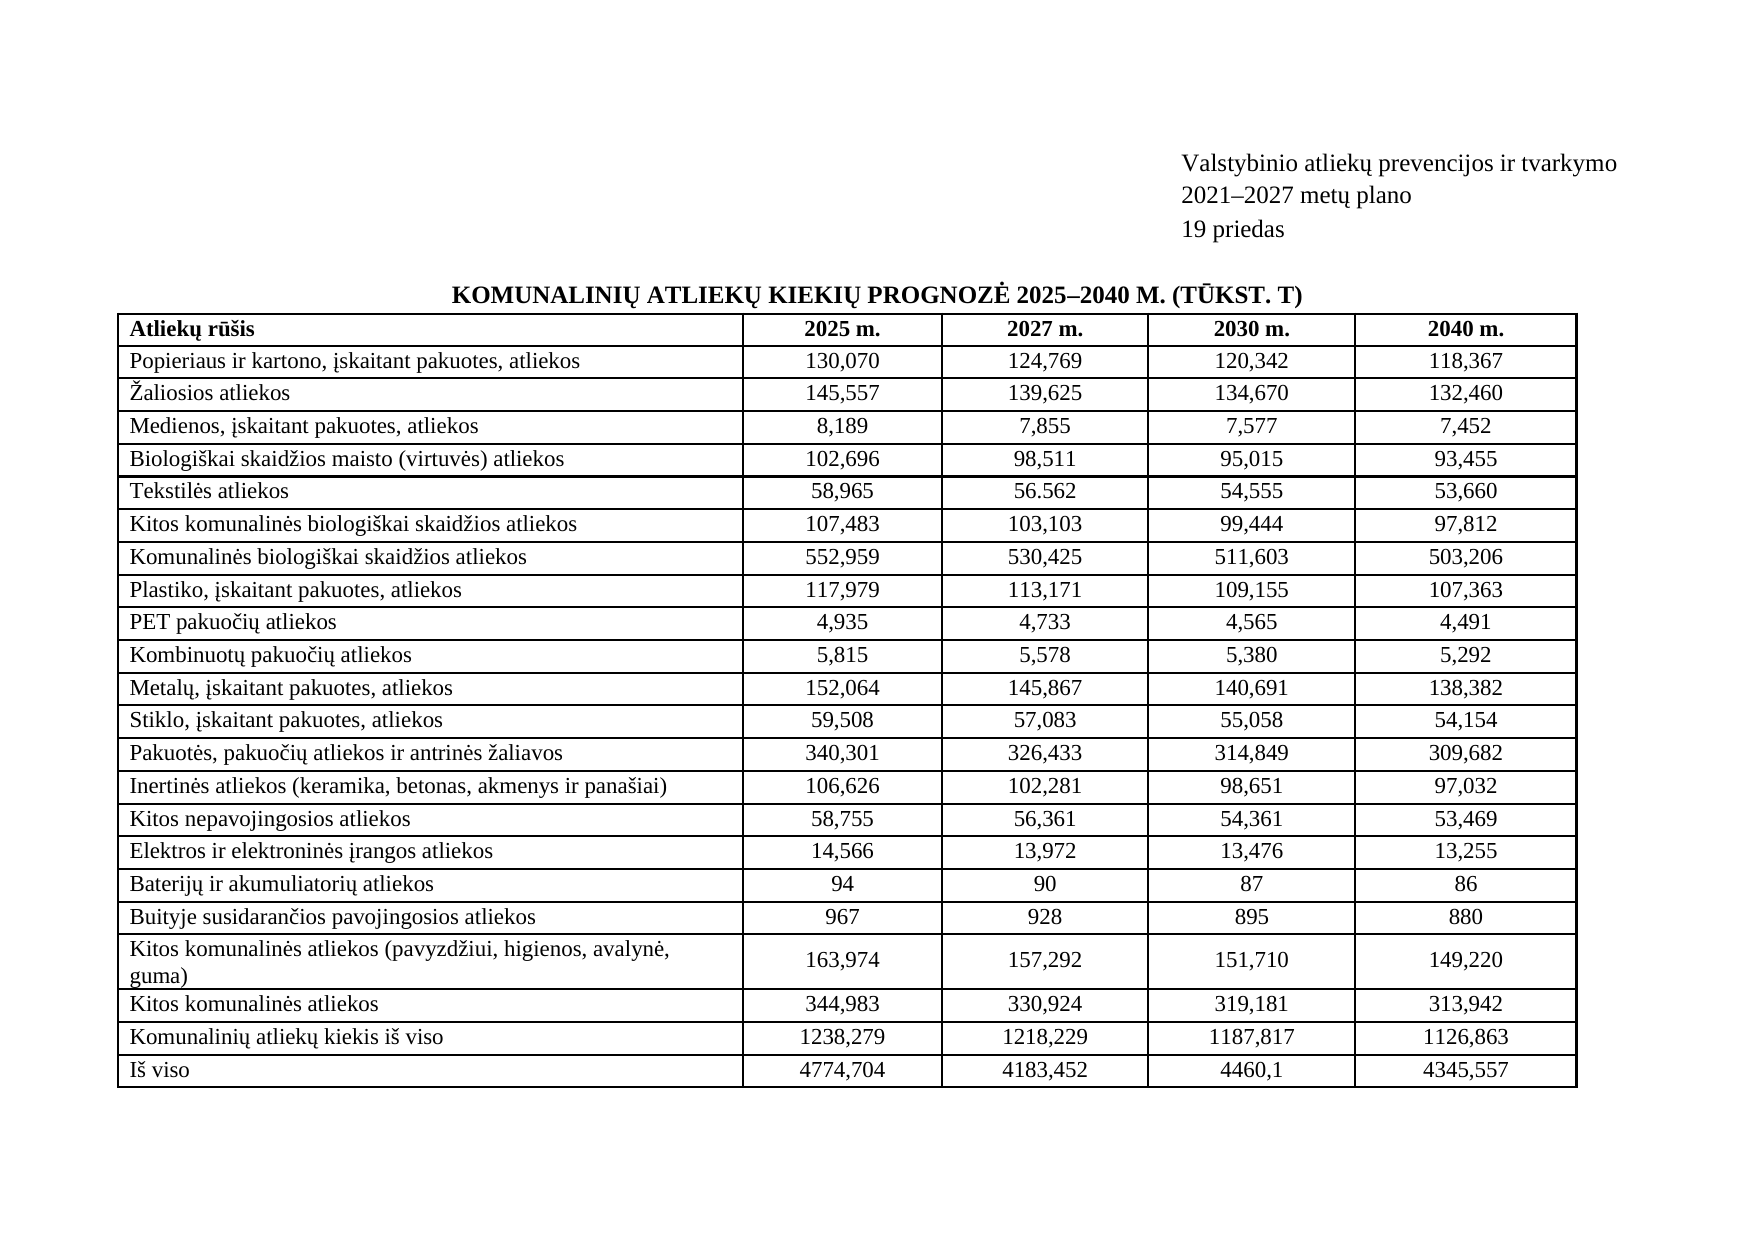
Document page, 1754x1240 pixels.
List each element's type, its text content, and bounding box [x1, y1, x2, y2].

table_cell 309,682 [1356, 739, 1575, 770]
table_cell 319,181 [1149, 990, 1354, 1021]
table_cell Metalų, įskaitant pakuotes, atliekos [119, 674, 742, 704]
table_cell 1126,863 [1356, 1023, 1575, 1053]
table_cell 895 [1149, 903, 1354, 933]
table_cell 326,433 [943, 739, 1147, 770]
table_header 2040 m. [1356, 315, 1575, 345]
table_cell Iš viso [119, 1056, 742, 1086]
table_cell 5,380 [1149, 641, 1354, 672]
table_cell 1187,817 [1149, 1023, 1354, 1053]
table_cell Plastiko, įskaitant pakuotes, atliekos [119, 576, 742, 606]
table_cell 313,942 [1356, 990, 1575, 1021]
table_cell 5,292 [1356, 641, 1575, 672]
table_cell Popieriaus ir kartono, įskaitant pakuotes, atliekos [119, 347, 742, 377]
table_cell 152,064 [744, 674, 941, 704]
table_cell 102,696 [744, 445, 941, 475]
table_cell 340,301 [744, 739, 941, 770]
table_cell 58,965 [744, 478, 941, 508]
table_cell 4,491 [1356, 608, 1575, 639]
table_cell 113,171 [943, 576, 1147, 606]
table_cell Kitos nepavojingosios atliekos [119, 805, 742, 835]
table_cell 503,206 [1356, 543, 1575, 573]
table_cell 145,557 [744, 379, 941, 410]
table_cell 157,292 [943, 935, 1147, 988]
table_cell 880 [1356, 903, 1575, 933]
table_cell 928 [943, 903, 1147, 933]
table_cell 7,855 [943, 412, 1147, 443]
table_cell 53,469 [1356, 805, 1575, 835]
table_cell 124,769 [943, 347, 1147, 377]
table_cell 4183,452 [943, 1056, 1147, 1086]
table_cell 344,983 [744, 990, 941, 1021]
table_cell Baterijų ir akumuliatorių atliekos [119, 870, 742, 901]
table_cell 13,255 [1356, 837, 1575, 868]
table_cell 57,083 [943, 706, 1147, 737]
table_cell 163,974 [744, 935, 941, 988]
text 19 priedas [1181, 214, 1636, 242]
table_cell 107,483 [744, 510, 941, 541]
table_cell 145,867 [943, 674, 1147, 704]
table_cell 87 [1149, 870, 1354, 901]
table_cell Elektros ir elektroninės įrangos atliekos [119, 837, 742, 868]
table_cell 54,154 [1356, 706, 1575, 737]
table_cell 94 [744, 870, 941, 901]
text 2021–2027 metų plano [1181, 181, 1636, 209]
table_cell 56.562 [943, 478, 1147, 508]
table_cell Kitos komunalinės atliekos (pavyzdžiui, higienos, avalynė, guma) [119, 935, 742, 988]
text Valstybinio atliekų prevencijos ir tvarkymo [1181, 148, 1636, 176]
table_cell 54,555 [1149, 478, 1354, 508]
table_cell Kitos komunalinės biologiškai skaidžios atliekos [119, 510, 742, 541]
table_cell 5,815 [744, 641, 941, 672]
table_cell 53,660 [1356, 478, 1575, 508]
table_cell 314,849 [1149, 739, 1354, 770]
table_cell 4345,557 [1356, 1056, 1575, 1086]
table_cell Inertinės atliekos (keramika, betonas, akmenys ir panašiai) [119, 772, 742, 802]
table_cell 58,755 [744, 805, 941, 835]
table_cell 109,155 [1149, 576, 1354, 606]
table_cell 134,670 [1149, 379, 1354, 410]
table_cell 967 [744, 903, 941, 933]
table_cell 130,070 [744, 347, 941, 377]
table_cell 102,281 [943, 772, 1147, 802]
table_cell 151,710 [1149, 935, 1354, 988]
table_header 2027 m. [943, 315, 1147, 345]
table_cell Medienos, įskaitant pakuotes, atliekos [119, 412, 742, 443]
table_header Atliekų rūšis [119, 315, 742, 345]
table_cell 4460,1 [1149, 1056, 1354, 1086]
table_cell Žaliosios atliekos [119, 379, 742, 410]
table_cell Pakuotės, pakuočių atliekos ir antrinės žaliavos [119, 739, 742, 770]
table_cell 14,566 [744, 837, 941, 868]
table_cell 1218,229 [943, 1023, 1147, 1053]
table_cell 138,382 [1356, 674, 1575, 704]
table_cell 54,361 [1149, 805, 1354, 835]
table_header 2030 m. [1149, 315, 1354, 345]
table_cell 139,625 [943, 379, 1147, 410]
table_cell Kitos komunalinės atliekos [119, 990, 742, 1021]
table_cell 530,425 [943, 543, 1147, 573]
table_cell 103,103 [943, 510, 1147, 541]
table_header 2025 m. [744, 315, 941, 345]
table_cell PET pakuočių atliekos [119, 608, 742, 639]
table_cell 4,565 [1149, 608, 1354, 639]
table_cell 118,367 [1356, 347, 1575, 377]
table_cell Komunalinių atliekų kiekis iš viso [119, 1023, 742, 1053]
table_cell 90 [943, 870, 1147, 901]
text KOMUNALINIŲ ATLIEKŲ KIEKIŲ PROGNOZĖ 2025–2040 M. (TŪKST. T) [118, 280, 1636, 308]
table_cell 5,578 [943, 641, 1147, 672]
table_cell Biologiškai skaidžios maisto (virtuvės) atliekos [119, 445, 742, 475]
table_cell 97,032 [1356, 772, 1575, 802]
table_cell 120,342 [1149, 347, 1354, 377]
table_cell 56,361 [943, 805, 1147, 835]
table_cell 107,363 [1356, 576, 1575, 606]
table_cell 106,626 [744, 772, 941, 802]
table_cell 552,959 [744, 543, 941, 573]
table_cell 86 [1356, 870, 1575, 901]
table_cell 149,220 [1356, 935, 1575, 988]
table_cell 95,015 [1149, 445, 1354, 475]
table_cell 93,455 [1356, 445, 1575, 475]
table_cell 7,452 [1356, 412, 1575, 443]
table_cell 13,476 [1149, 837, 1354, 868]
table_cell 330,924 [943, 990, 1147, 1021]
table_cell Stiklo, įskaitant pakuotes, atliekos [119, 706, 742, 737]
table_cell 4,935 [744, 608, 941, 639]
table_cell 4774,704 [744, 1056, 941, 1086]
table_cell Komunalinės biologiškai skaidžios atliekos [119, 543, 742, 573]
table_cell 99,444 [1149, 510, 1354, 541]
table_cell 97,812 [1356, 510, 1575, 541]
table_cell 1238,279 [744, 1023, 941, 1053]
table_cell Buityje susidarančios pavojingosios atliekos [119, 903, 742, 933]
table_cell 4,733 [943, 608, 1147, 639]
table_cell 7,577 [1149, 412, 1354, 443]
table_cell 140,691 [1149, 674, 1354, 704]
table_cell 117,979 [744, 576, 941, 606]
table_cell 511,603 [1149, 543, 1354, 573]
table_cell 98,651 [1149, 772, 1354, 802]
table_cell 8,189 [744, 412, 941, 443]
table_cell 13,972 [943, 837, 1147, 868]
table_cell 55,058 [1149, 706, 1354, 737]
table_cell 132,460 [1356, 379, 1575, 410]
table_cell Kombinuotų pakuočių atliekos [119, 641, 742, 672]
table_cell Tekstilės atliekos [119, 478, 742, 508]
table_cell 59,508 [744, 706, 941, 737]
table_cell 98,511 [943, 445, 1147, 475]
